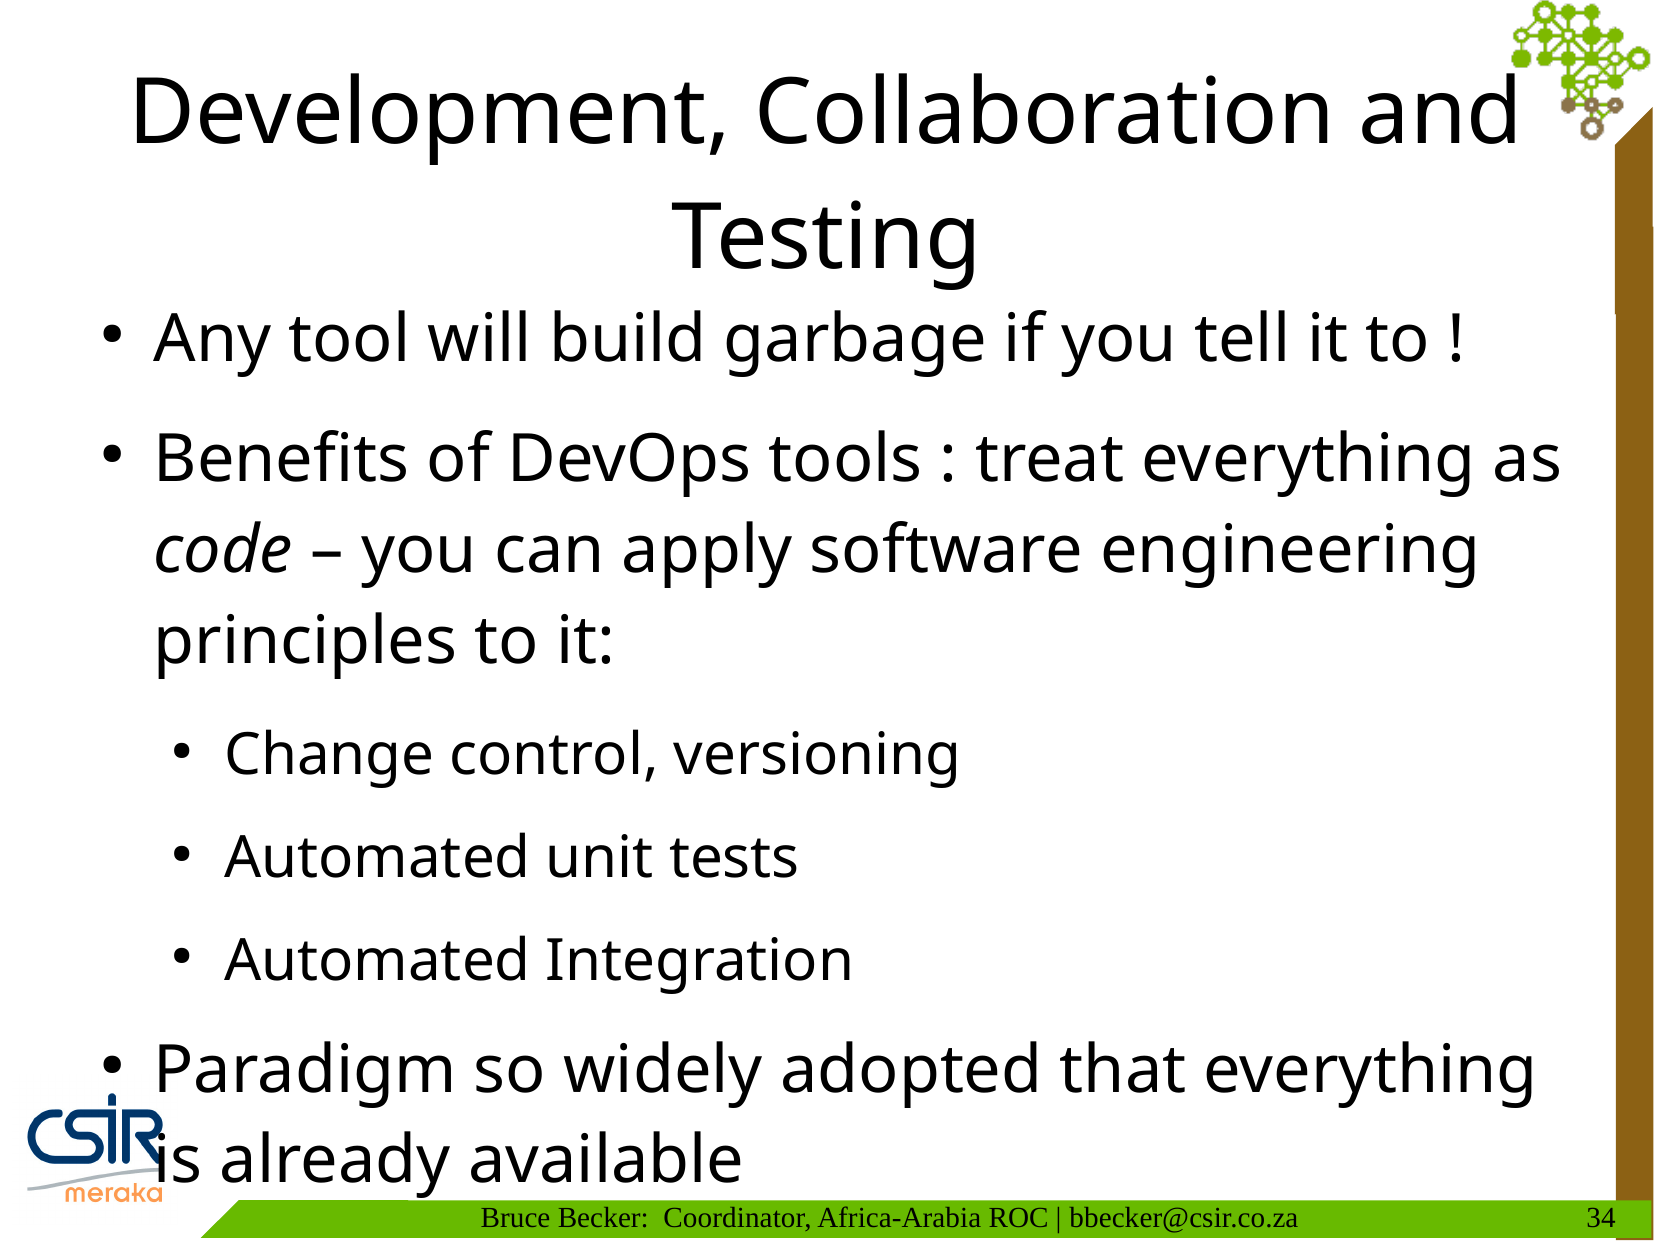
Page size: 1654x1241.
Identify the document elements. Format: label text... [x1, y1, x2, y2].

picture [1503, 0, 1654, 144]
list Any tool will build garbage if you tell it to ! Benefits of DevOps tools : treat everything as code – you can apply software engineering principles to it: Change control, versioning Automated unit tests Automated Integration Paradigm so widely adopted that everything is already available [82, 290, 1571, 1010]
picture [12, 1074, 178, 1225]
title Development, Collaboration and Testing [82, 60, 1571, 282]
